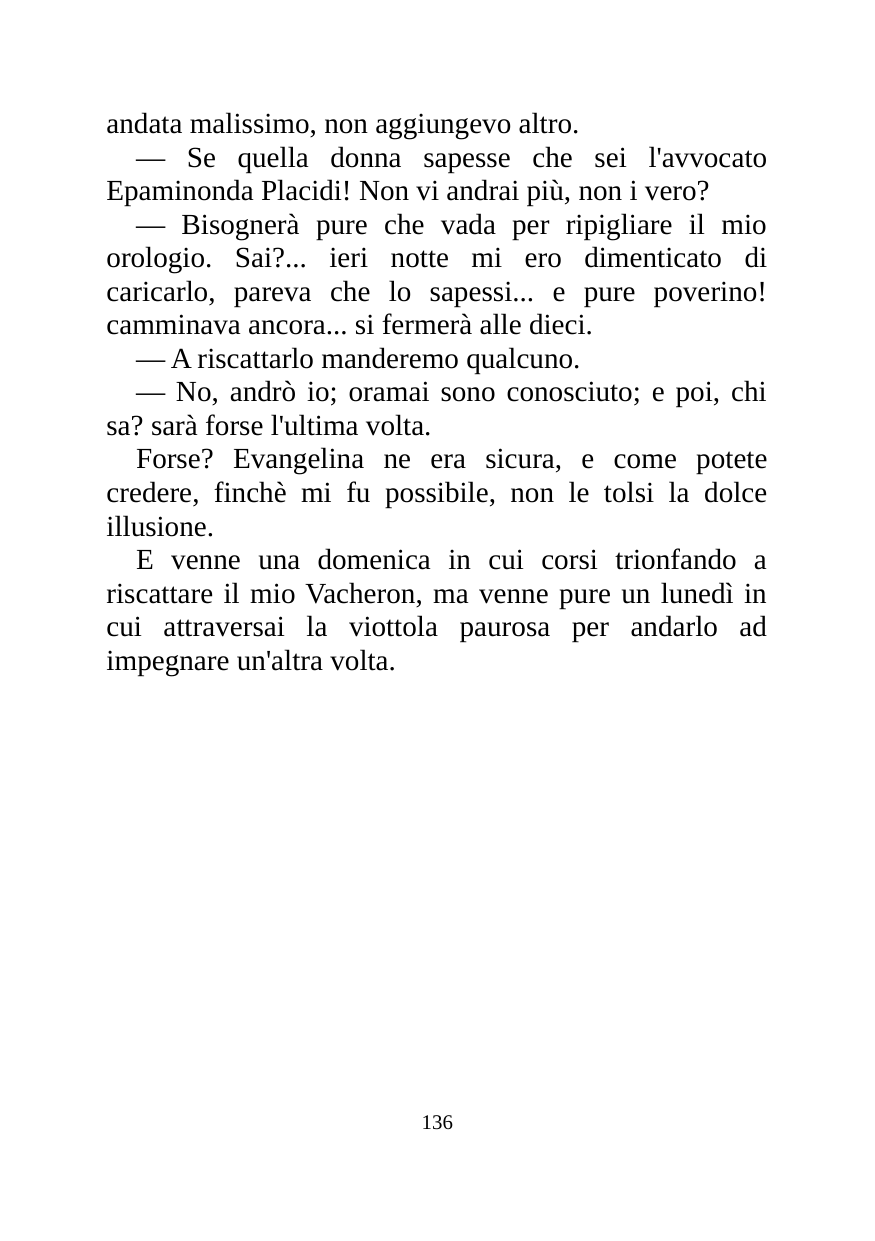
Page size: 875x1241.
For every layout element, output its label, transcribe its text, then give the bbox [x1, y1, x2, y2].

text — Se quella donna sapesse che sei l'avvocato Epaminonda Placidi! Non vi andrai più, non i vero? [106, 140, 768, 207]
text andata malissimo, non aggiungevo altro. [106, 106, 768, 140]
text — A riscattarlo manderemo qualcuno. [106, 341, 768, 374]
text Forse? Evangelina ne era sicura, e come potete credere, finchè mi fu possibile, non le tolsi la dolce illusione. [106, 442, 768, 542]
text — No, andrò io; oramai sono conosciuto; e poi, chi sa? sarà forse l'ultima volta. [106, 374, 768, 442]
text E venne una domenica in cui corsi trionfando a riscattare il mio Vacheron, ma venne pure un lunedì in cui attraversai la viottola paurosa per andarlo ad impegnare un'altra volta. [106, 542, 768, 676]
text — Bisognerà pure che vada per ripigliare il mio orologio. Sai?... ieri notte mi ero dimenticato di caricarlo, pareva che lo sapessi... e pure poverino! camminava ancora... si fermerà alle dieci. [106, 207, 768, 341]
